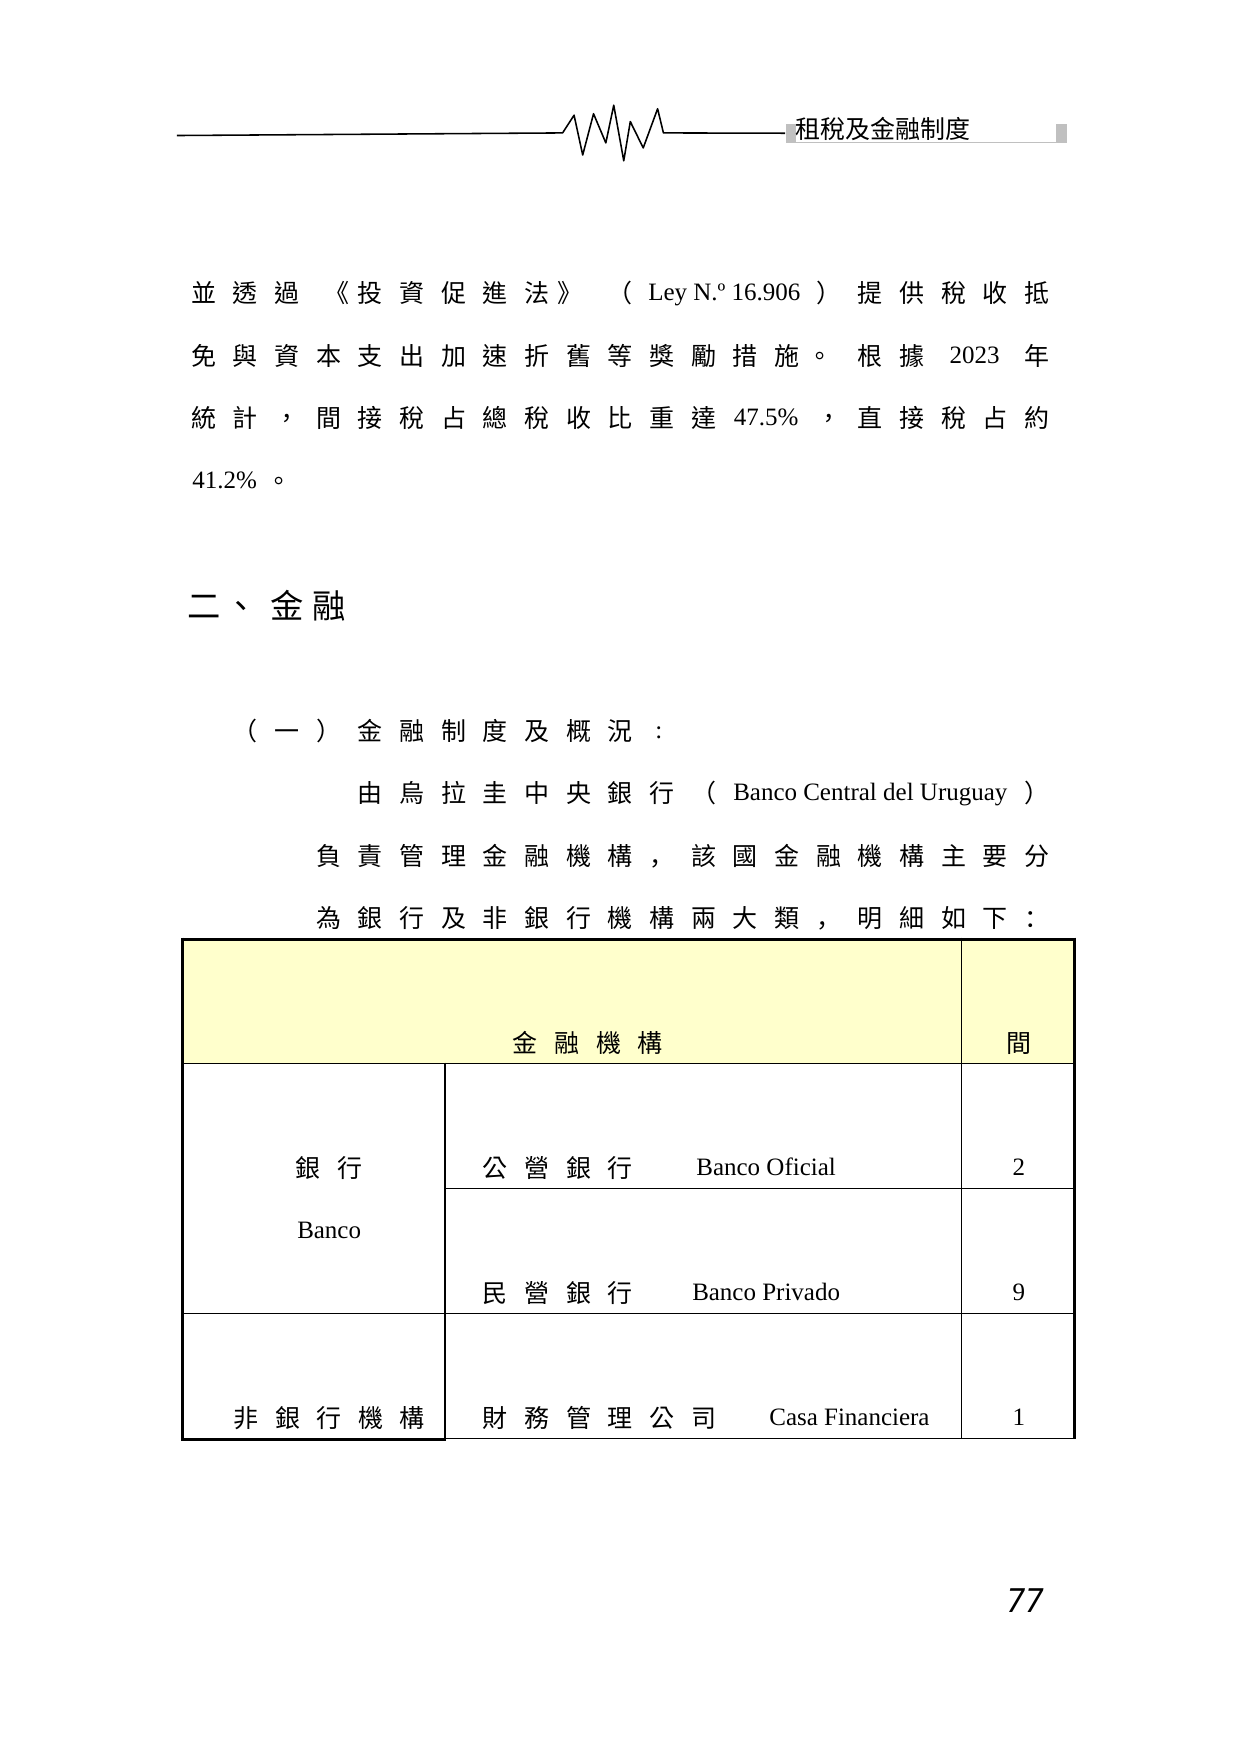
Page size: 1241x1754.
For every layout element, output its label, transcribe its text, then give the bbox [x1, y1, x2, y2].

text （一）金融制度及概況: [207, 688, 1058, 750]
table_cell 財務管理公司 Casa Financiera [446, 1314, 961, 1438]
table_cell 公營銀行 Banco Oficial [446, 1064, 961, 1188]
table_cell 民營銀行 Banco Privado [446, 1189, 961, 1313]
table_cell 2 [962, 1064, 1073, 1188]
table_cell 9 [962, 1189, 1073, 1313]
text 由烏拉圭中央銀行（Banco Central del Uruguay）負責管理金融機構，該國金融機構主要分為銀行及非銀行機構兩大類，明細如下： [281, 750, 1058, 938]
table_header 間 [962, 941, 1073, 1063]
table_header 金融機構 [184, 941, 961, 1063]
text 並透過《投資促進法》（Ley N.º 16.906）提供稅收抵免與資本支出加速折舊等獎勵措施。根據2023年統計，間接稅占總稅收比重達47.5%，直接稅占約41.2%。 [183, 250, 1058, 500]
table_cell 非銀行機構 [184, 1314, 444, 1438]
text 二、金融 [183, 563, 1058, 625]
table_cell 銀行 Banco [184, 1064, 444, 1313]
table_cell 1 [962, 1314, 1073, 1438]
